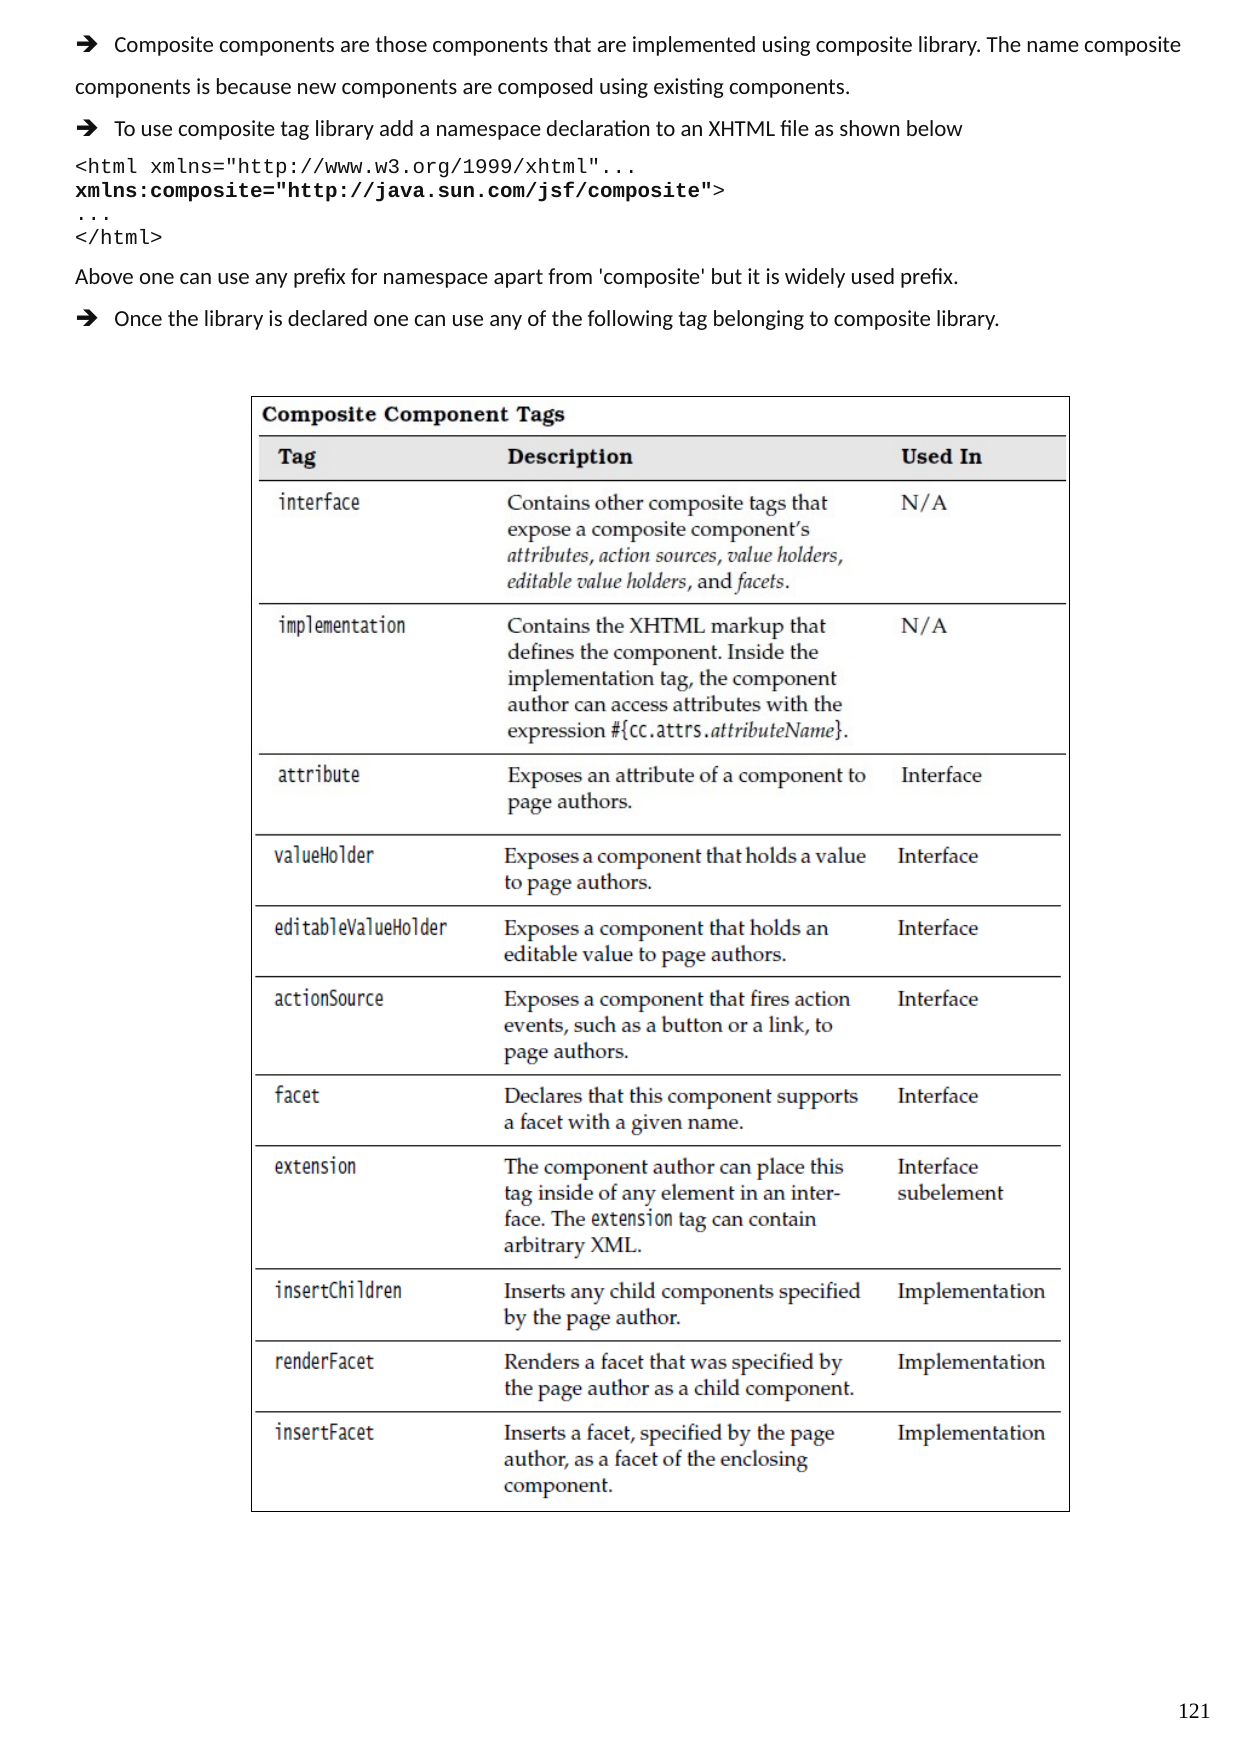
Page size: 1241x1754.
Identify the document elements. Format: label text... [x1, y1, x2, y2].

text </html> [75, 227, 1211, 251]
text ... [75, 203, 1211, 227]
text xmlns:composite="http://java.sun.com/jsf/composite"> [75, 179, 1211, 203]
text <html xmlns="http://www.w3.org/1999/xhtml"... [75, 156, 1211, 179]
list Once the library is declared one can use any of the following tag belonging to composite library. [75, 304, 1211, 332]
list Composite components are those components that are implemented using composite library. The name composite components is because new components are composed using existing components. [75, 30, 1211, 100]
list To use composite tag library add a namespace declaration to an XHTML file as shown below [75, 114, 1211, 142]
text Above one can use any prefix for namespace apart from 'composite' but it is widely used prefix. [75, 262, 1211, 290]
